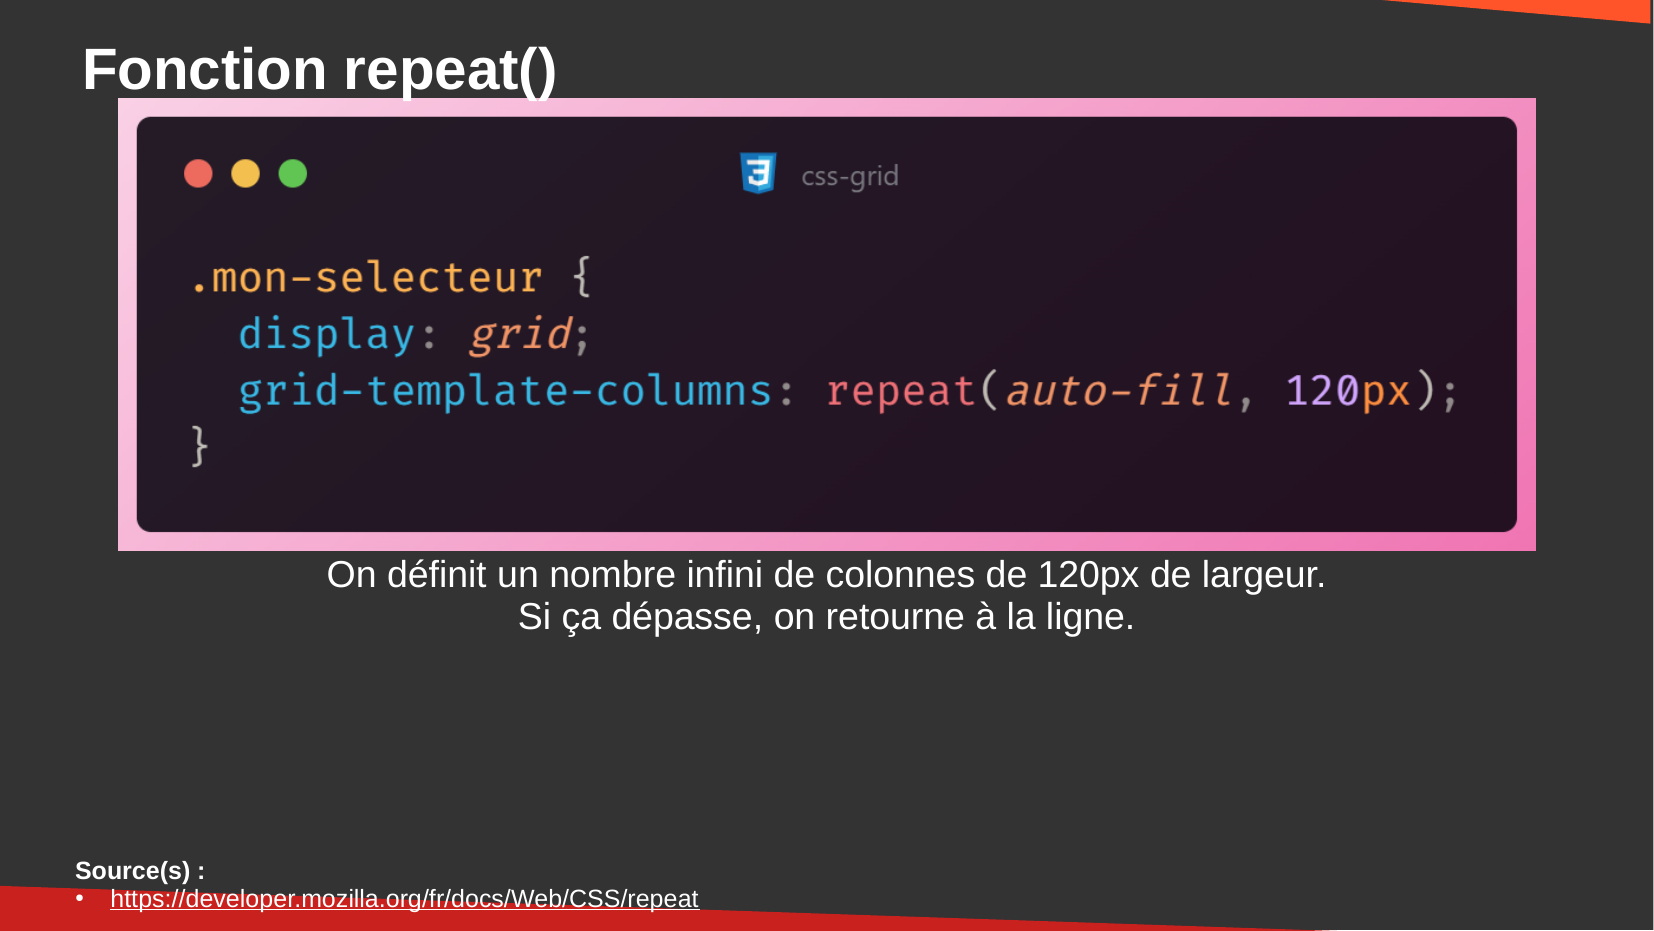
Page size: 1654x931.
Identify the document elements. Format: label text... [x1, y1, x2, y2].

picture [118, 122, 1536, 546]
title Fonction repeat() [82, 37, 1571, 122]
text_box [0, 885, 1337, 931]
text_box On définit un nombre infini de colonnes de 120px de largeur. Si ça dépasse, on retourne à la ligne. [118, 546, 1536, 646]
text_box [1382, 0, 1651, 24]
text_box Source(s) : https://developer.mozilla.org/fr/docs/Web/CSS/repeat [60, 838, 1546, 920]
